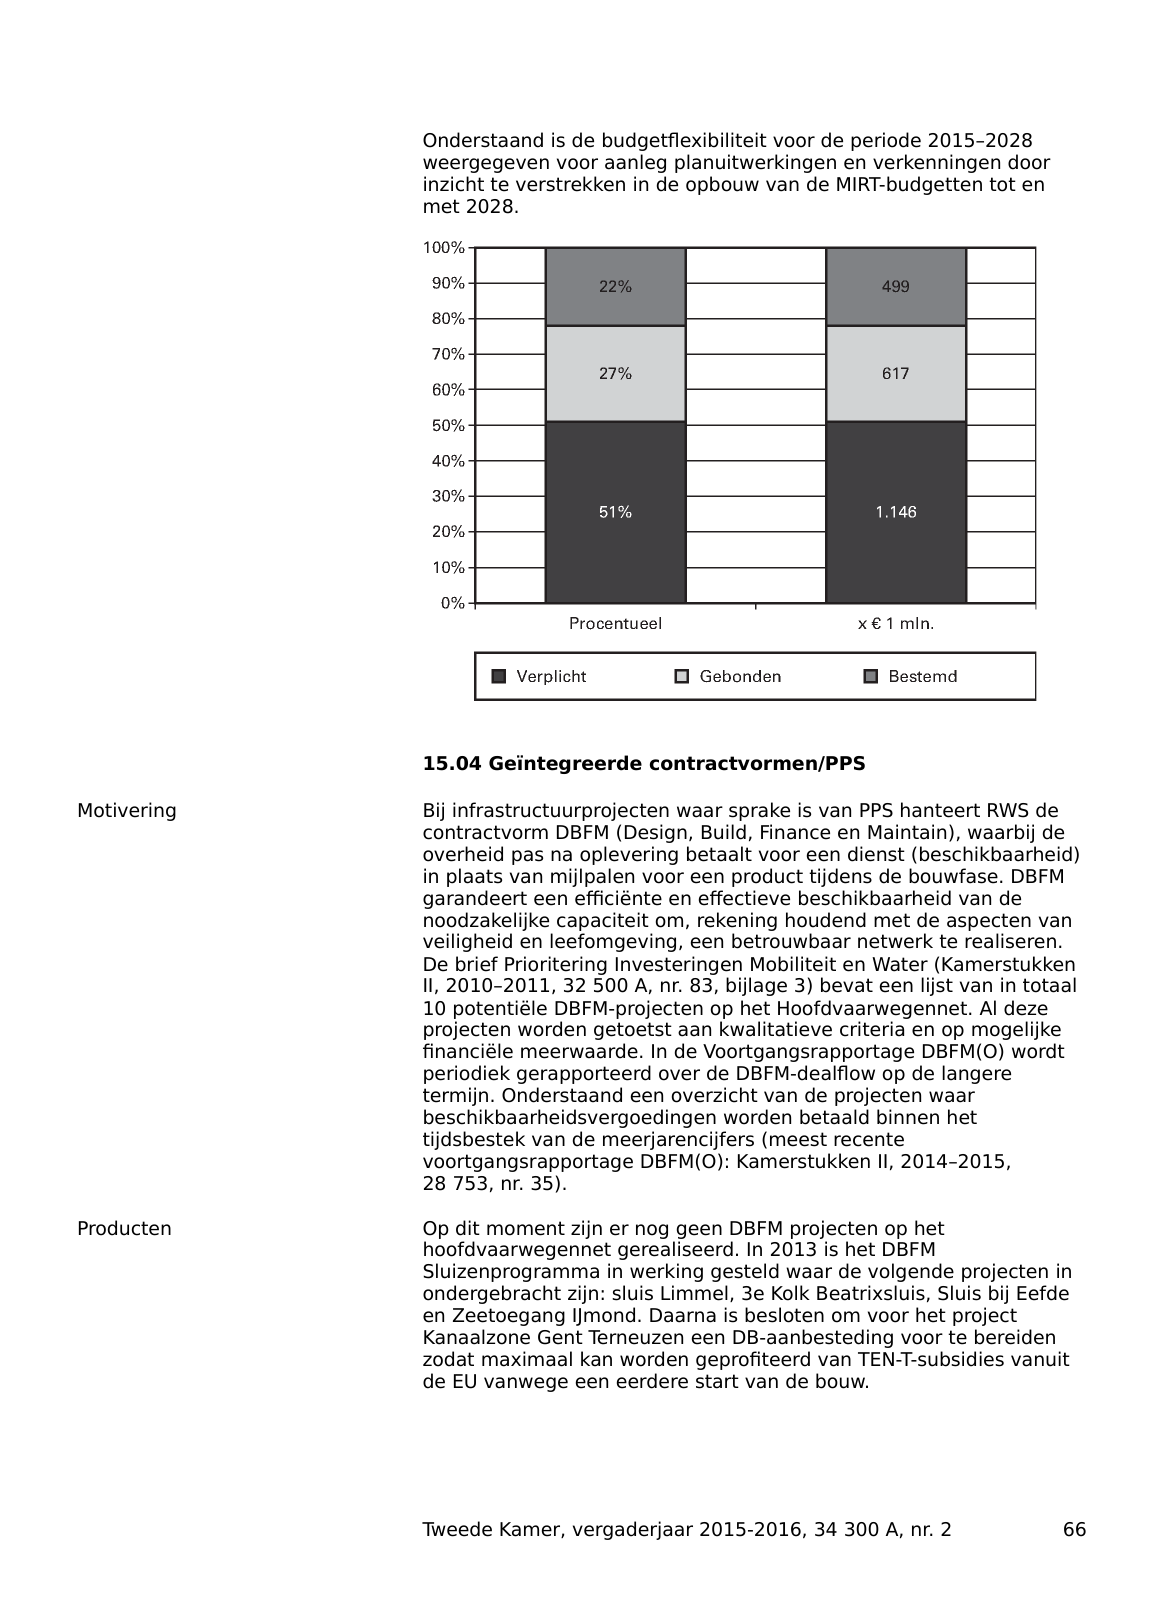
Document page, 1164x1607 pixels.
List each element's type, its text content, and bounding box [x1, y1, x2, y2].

subtitle 15.04 Geïntegreerde contractvormen/PPS [422, 753, 1087, 774]
text Bij infrastructuurprojecten waar sprake is van PPS hanteert RWS de contractvorm DBFM (Design, Build, Finance en Maintain), waarbij de overheid pas na oplevering betaalt voor een dienst (beschikbaarheid) in plaats van mijlpalen voor een product tijdens de bouwfase. DBFM garandeert een efficiënte en effectieve beschikbaarheid van de noodzakelijke capaciteit om, rekening houdend met de aspecten van veiligheid en leefomgeving, een betrouwbaar netwerk te realiseren. De brief Prioritering Investeringen Mobiliteit en Water (Kamerstukken II, 2010–2011, 32 500 A, nr. 83, bijlage 3) bevat een lijst van in totaal 10 potentiële DBFM-projecten op het Hoofdvaarwegennet. Al deze projecten worden getoetst aan kwalitatieve criteria en op mogelijke financiële meerwaarde. In de Voortgangsrapportage DBFM(O) wordt periodiek gerapporteerd over de DBFM-dealflow op de langere termijn. Onderstaand een overzicht van de projecten waar beschikbaarheidsvergoedingen worden betaald binnen het tijdsbestek van de meerjarencijfers (meest recente voortgangsrapportage DBFM(O): Kamerstukken II, 2014–2015, 28 753, nr. 35). [422, 799, 1087, 1195]
picture [422, 240, 1037, 701]
text Op dit moment zijn er nog geen DBFM projecten op het hoofdvaarwegennet gerealiseerd. In 2013 is het DBFM Sluizenprogramma in werking gesteld waar de volgende projecten in ondergebracht zijn: sluis Limmel, 3e Kolk Beatrixsluis, Sluis bij Eefde en Zeetoegang IJmond. Daarna is besloten om voor het project Kanaalzone Gent Terneuzen een DB-aanbesteding voor te bereiden zodat maximaal kan worden geprofiteerd van TEN-T-subsidies vanuit de EU vanwege een eerdere start van de bouw. [422, 1217, 1087, 1393]
text Motivering [77, 799, 399, 822]
text Producten [77, 1217, 399, 1239]
text Onderstaand is de budgetflexibiliteit voor de periode 2015–2028 weergegeven voor aanleg planuitwerkingen en verkenningen door inzicht te verstrekken in de opbouw van de MIRT-budgetten tot en met 2028. [422, 130, 1087, 218]
